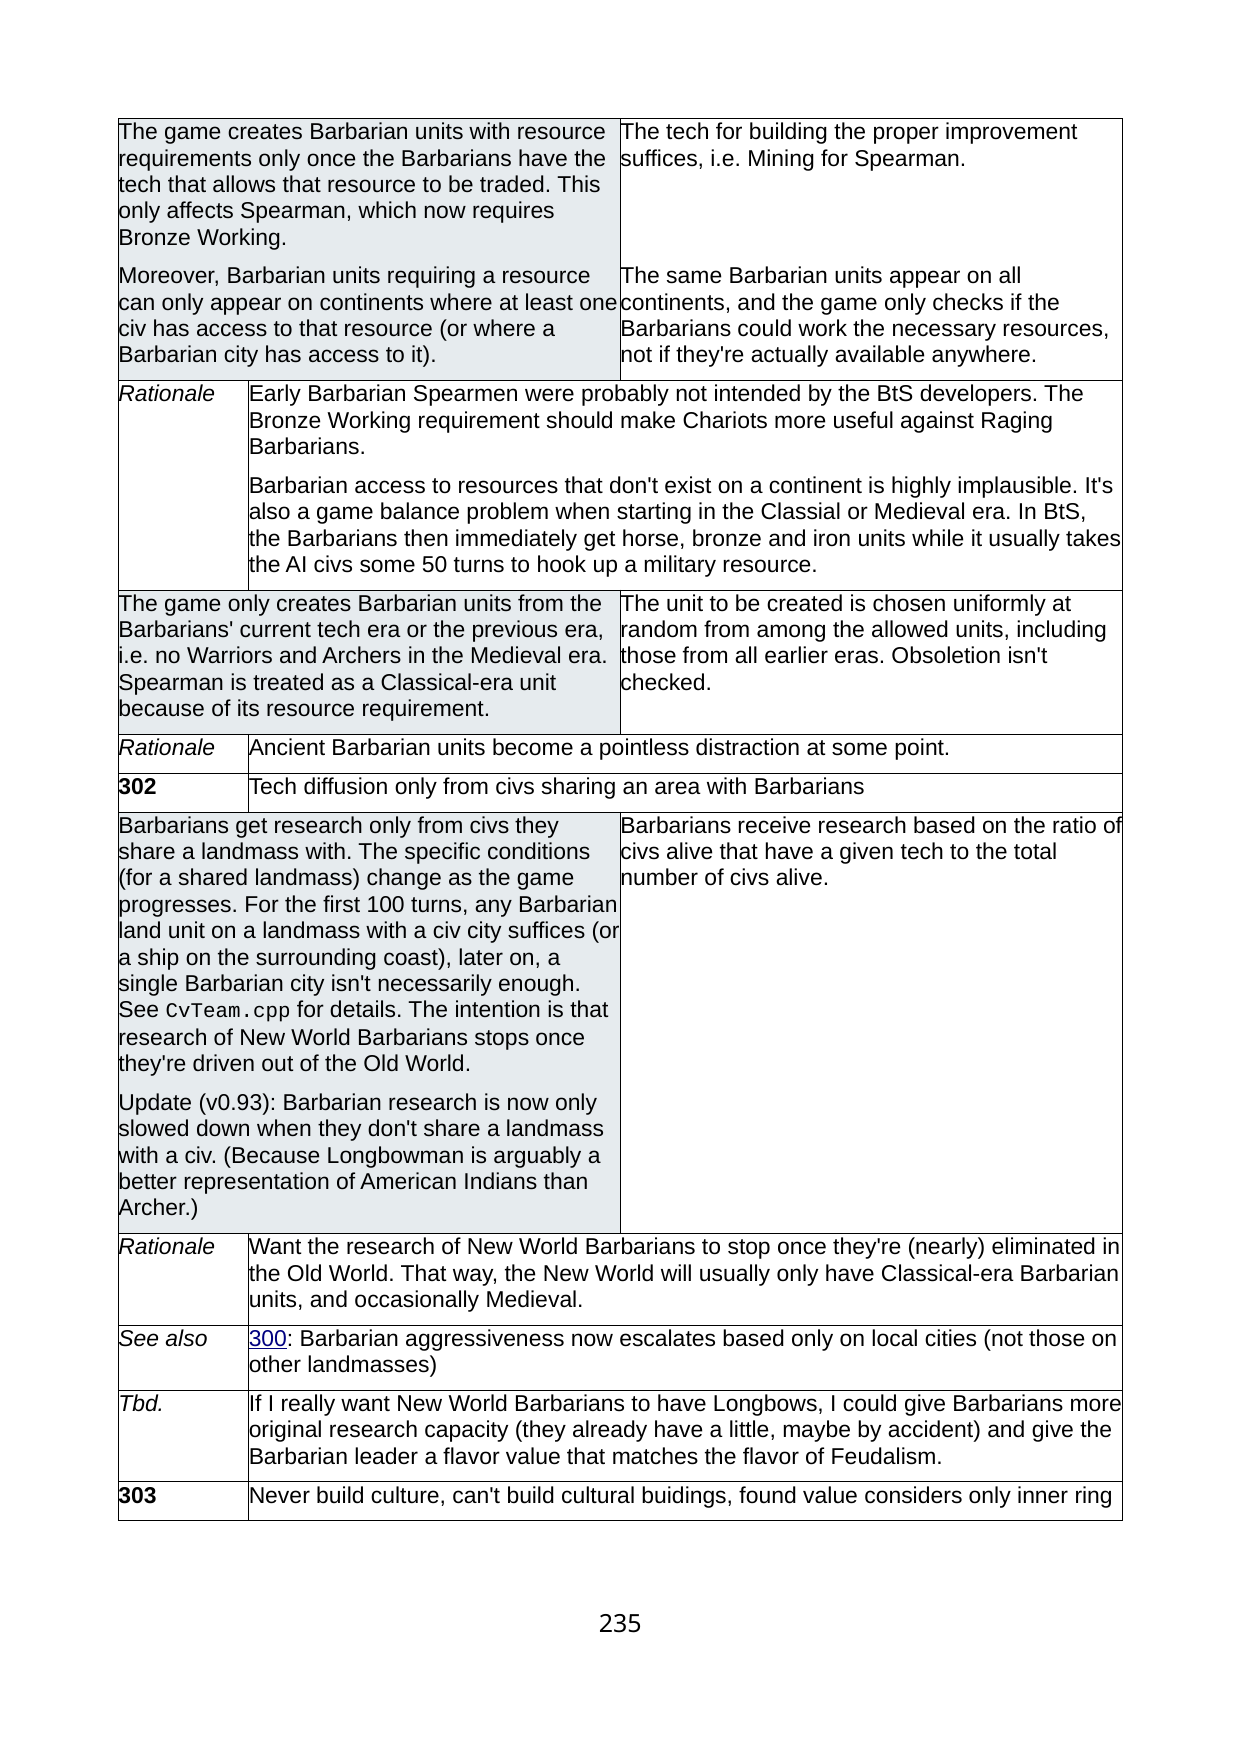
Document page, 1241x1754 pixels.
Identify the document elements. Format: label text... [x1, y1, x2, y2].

table_cell Tech diffusion only from civs sharing an area with Barbarians [249, 774, 1122, 812]
table_cell The game only creates Barbarian units from the Barbarians' current tech era or the previous era, i.e. no Warriors and Archers in the Medieval era. Spearman is treated as a Classical-era unit because of its resource requirement. [119, 591, 620, 734]
table_cell 303 [119, 1482, 248, 1520]
table_cell Rationale [119, 381, 248, 589]
table_cell The unit to be created is chosen uniformly at random from among the allowed units, including those from all earlier eras. Obsoletion isn't checked. [621, 591, 1122, 734]
table_cell Never build culture, can't build cultural buidings, found value considers only inner ring [249, 1482, 1122, 1520]
table_cell Barbarians get research only from civs they share a landmass with. The specific conditions (for a shared landmass) change as the game progresses. For the first 100 turns, any Barbarian land unit on a landmass with a civ city suffices (or a ship on the surrounding coast), later on, a single Barbarian city isn't necessarily enough. See CvTeam.cpp for details. The intention is that research of New World Barbarians stops once they're driven out of the Old World. Update (v0.93): Barbarian research is now only slowed down when they don't share a landmass with a civ. (Because Longbowman is arguably a better representation of American Indians than Archer.) [119, 813, 620, 1233]
table_cell Want the research of New World Barbarians to stop once they're (nearly) eliminated in the Old World. That way, the New World will usually only have Classical-era Barbarian units, and occasionally Medieval. [249, 1234, 1122, 1325]
table_cell Rationale [119, 735, 248, 773]
table_cell 300: Barbarian aggressiveness now escalates based only on local cities (not those on other landmasses) [249, 1326, 1122, 1390]
table_cell Rationale [119, 1234, 248, 1325]
table_cell Tbd. [119, 1391, 248, 1481]
table_cell Early Barbarian Spearmen were probably not intended by the BtS developers. The Bronze Working requirement should make Chariots more useful against Raging Barbarians. Barbarian access to resources that don't exist on a continent is highly implausible. It's also a game balance problem when starting in the Classial or Medieval era. In BtS, the Barbarians then immediately get horse, bronze and iron units while it usually takes the AI civs some 50 turns to hook up a military resource. [249, 381, 1122, 589]
table_cell Ancient Barbarian units become a pointless distraction at some point. [249, 735, 1122, 773]
table_cell The game creates Barbarian units with resource requirements only once the Barbarians have the tech that allows that resource to be traded. This only affects Spearman, which now requires Bronze Working. Moreover, Barbarian units requiring a resource can only appear on continents where at least one civ has access to that resource (or where a Barbarian city has access to it). [119, 119, 620, 380]
table_cell The tech for building the proper improvement suffices, i.e. Mining for Spearman. The same Barbarian units appear on all continents, and the game only checks if the Barbarians could work the necessary resources, not if they're actually available anywhere. [621, 119, 1122, 380]
table_cell If I really want New World Barbarians to have Longbows, I could give Barbarians more original research capacity (they already have a little, maybe by accident) and give the Barbarian leader a flavor value that matches the flavor of Feudalism. [249, 1391, 1122, 1481]
table_cell See also [119, 1326, 248, 1390]
table_cell Barbarians receive research based on the ratio of civs alive that have a given tech to the total number of civs alive. [621, 813, 1122, 1233]
table_cell 302 [119, 774, 248, 812]
